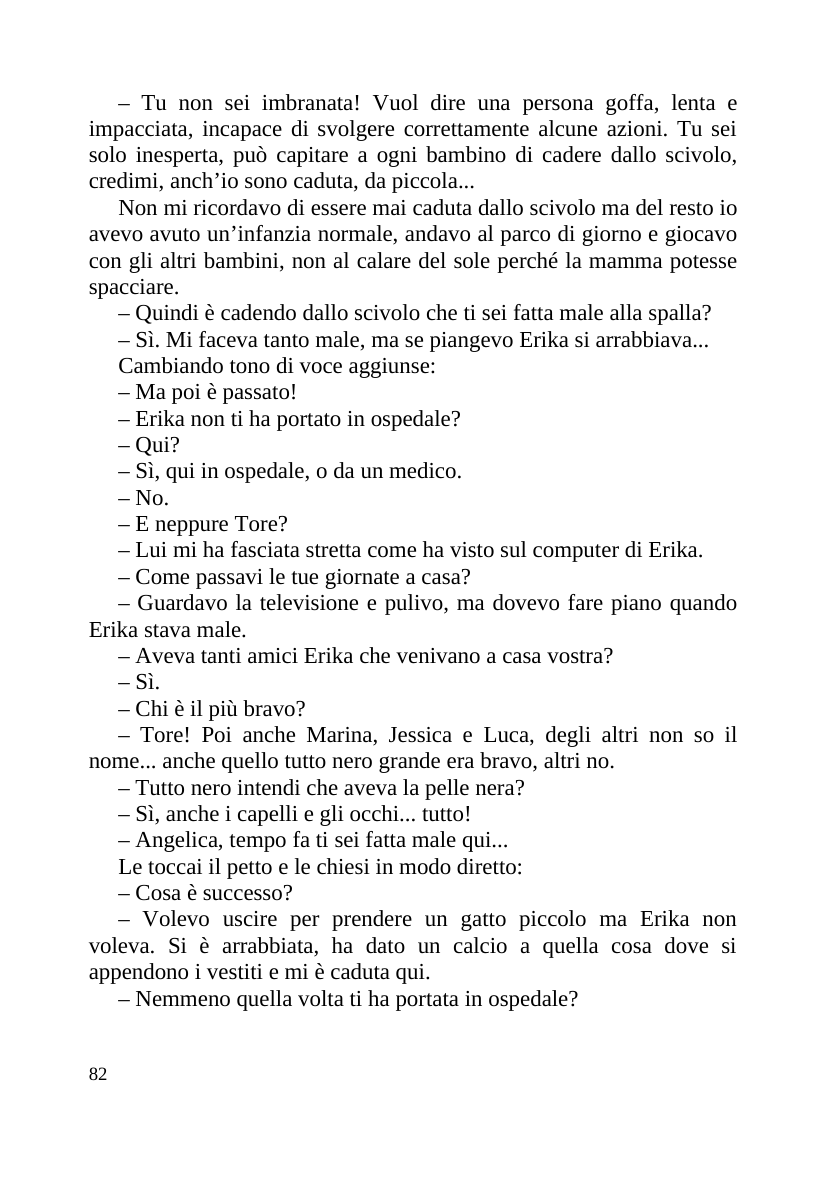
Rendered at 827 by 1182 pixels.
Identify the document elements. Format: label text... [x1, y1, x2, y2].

text – Sì. [88, 668, 738, 695]
text – Aveva tanti amici Erika che venivano a casa vostra? [88, 642, 738, 668]
text – Tore! Poi anche Marina, Jessica e Luca, degli altri non so il nome... anche quello tutto nero grande era bravo, altri no. [88, 721, 738, 774]
text Non mi ricordavo di essere mai caduta dallo scivolo ma del resto io avevo avuto un’infanzia normale, andavo al parco di giorno e giocavo con gli altri bambini, non al calare del sole perché la mamma potesse spacciare. [88, 194, 738, 299]
text – Tu non sei imbranata! Vuol dire una persona goffa, lenta e impacciata, incapace di svolgere correttamente alcune azioni. Tu sei solo inesperta, può capitare a ogni bambino di cadere dallo scivolo, credimi, anch’io sono caduta, da piccola... [88, 88, 738, 194]
text – Guardavo la televisione e pulivo, ma dovevo fare piano quando Erika stava male. [88, 589, 738, 642]
text Cambiando tono di voce aggiunse: [88, 352, 738, 378]
text – Sì, qui in ospedale, o da un medico. [88, 457, 738, 484]
text – Cosa è successo? [88, 879, 738, 906]
text – Qui? [88, 431, 738, 457]
text – Volevo uscire per prendere un gatto piccolo ma Erika non voleva. Si è arrabbiata, ha dato un calcio a quella cosa dove si appendono i vestiti e mi è caduta qui. [88, 906, 738, 984]
text – Tutto nero intendi che aveva la pelle nera? [88, 774, 738, 800]
text – Ma poi è passato! [88, 378, 738, 405]
text – Quindi è cadendo dallo scivolo che ti sei fatta male alla spalla? [88, 299, 738, 326]
text – Lui mi ha fasciata stretta come ha visto sul computer di Erika. [88, 537, 738, 563]
text – Nemmeno quella volta ti ha portata in ospedale? [88, 984, 738, 1011]
text – Come passavi le tue giornate a casa? [88, 563, 738, 589]
text – Angelica, tempo fa ti sei fatta male qui... [88, 826, 738, 853]
text – Chi è il più bravo? [88, 695, 738, 721]
text – Sì. Mi faceva tanto male, ma se piangevo Erika si arrabbiava... [88, 326, 738, 352]
text – Sì, anche i capelli e gli occhi... tutto! [88, 800, 738, 826]
text – E neppure Tore? [88, 510, 738, 537]
text Le toccai il petto e le chiesi in modo diretto: [88, 853, 738, 879]
text – Erika non ti ha portato in ospedale? [88, 405, 738, 431]
text – No. [88, 484, 738, 510]
